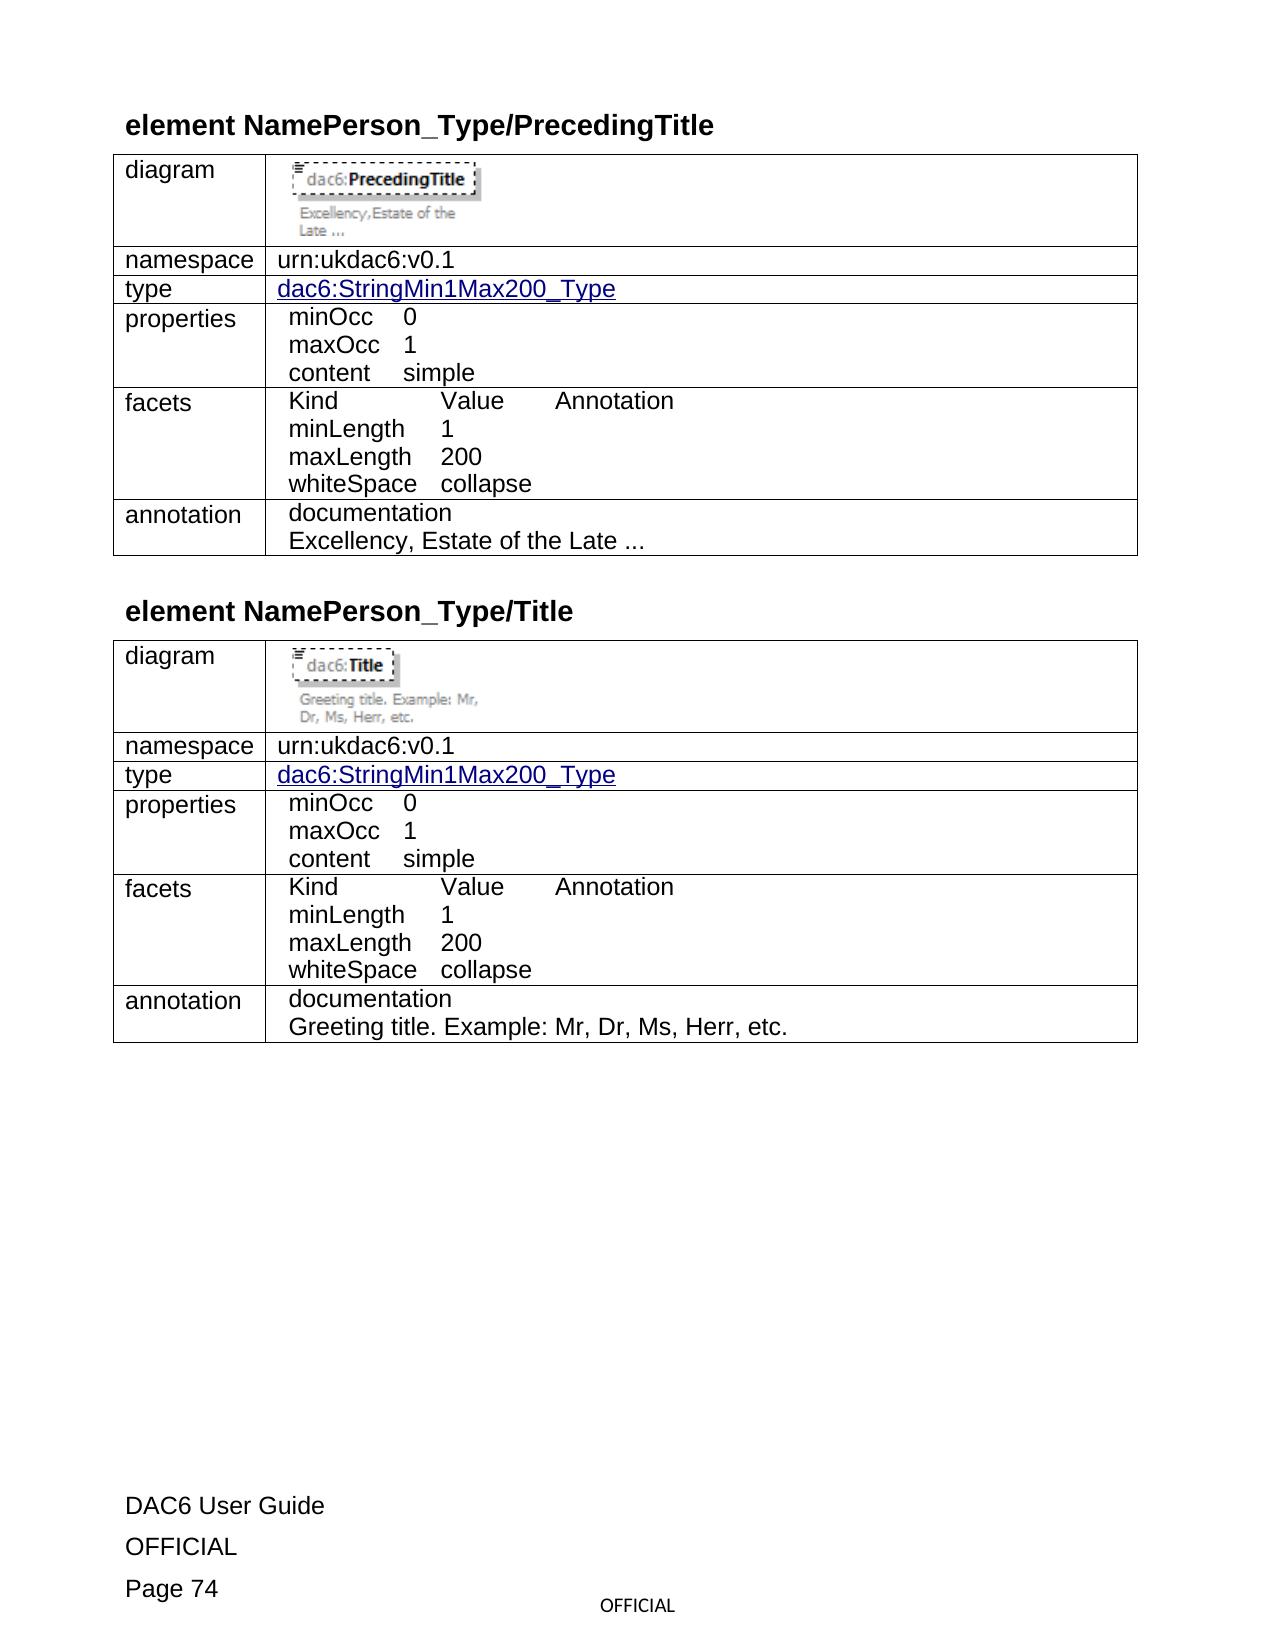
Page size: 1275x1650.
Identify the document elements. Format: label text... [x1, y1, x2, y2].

table_cell facets [114, 388, 265, 499]
table_cell 0 [391, 791, 428, 818]
table_cell [529, 471, 1137, 499]
table_cell 1 [429, 416, 529, 444]
table_cell 200 [429, 444, 529, 471]
table_header diagram [114, 155, 265, 246]
subtitle element NamePerson_Type/Title [125, 594, 1164, 627]
table_cell Value [429, 875, 529, 902]
table_header [266, 155, 1137, 246]
table_cell whiteSpace [266, 958, 428, 985]
table_cell urn:ukdac6:v0.1 [266, 247, 1137, 274]
subtitle element NamePerson_Type/PrecedingTitle [125, 108, 1164, 141]
table_cell type [114, 762, 265, 789]
table_cell namespace [114, 733, 265, 761]
table_cell annotation [114, 500, 265, 555]
table_cell [391, 875, 428, 902]
table_cell type [114, 276, 265, 303]
table_cell documentation [266, 986, 529, 1014]
table_cell Excellency, Estate of the Late ... [266, 528, 1137, 555]
table_cell dac6:StringMin1Max200_Type [266, 762, 1137, 789]
table_cell content [266, 846, 391, 873]
table_cell maxLength [266, 930, 428, 957]
table_cell Annotation [529, 875, 1137, 902]
table_cell [529, 791, 1137, 818]
table_cell properties [114, 304, 265, 387]
table_cell urn:ukdac6:v0.1 [266, 733, 1137, 761]
table_cell [529, 360, 1137, 387]
table_cell maxOcc [266, 818, 391, 846]
table_cell [529, 444, 1137, 471]
table_cell Kind [266, 388, 391, 416]
table_cell 1 [429, 902, 529, 930]
table_cell minOcc [266, 304, 391, 332]
table_cell 200 [429, 930, 529, 957]
table_cell simple [391, 360, 529, 387]
table_header diagram [114, 641, 265, 732]
table_cell [529, 846, 1137, 873]
table_cell content [266, 360, 391, 387]
table_cell maxLength [266, 444, 428, 471]
table_cell [529, 332, 1137, 359]
table_cell Value [429, 388, 529, 416]
table_cell collapse [429, 471, 529, 499]
table_cell dac6:StringMin1Max200_Type [266, 276, 1137, 303]
table_cell facets [114, 875, 265, 985]
table_cell [529, 958, 1137, 985]
table_cell collapse [429, 958, 529, 985]
table_cell 1 [391, 332, 428, 359]
table_cell [529, 500, 1137, 528]
table_cell Kind [266, 875, 391, 902]
table_header [266, 641, 1137, 732]
table_cell maxOcc [266, 332, 391, 359]
table_cell 1 [391, 818, 428, 846]
table_cell [429, 818, 529, 846]
table_cell minLength [266, 416, 428, 444]
table_cell minLength [266, 902, 428, 930]
table_cell 0 [391, 304, 428, 332]
table_cell [529, 416, 1137, 444]
table_cell simple [391, 846, 529, 873]
table_cell annotation [114, 986, 265, 1042]
table_cell [429, 332, 529, 359]
table_cell [391, 388, 428, 416]
table_cell minOcc [266, 791, 391, 818]
table_cell [529, 930, 1137, 957]
table_cell [529, 304, 1137, 332]
table_cell [529, 986, 1137, 1014]
table_cell [429, 791, 529, 818]
table_cell namespace [114, 247, 265, 274]
table_cell [429, 304, 529, 332]
table_cell whiteSpace [266, 471, 428, 499]
table_cell Greeting title. Example: Mr, Dr, Ms, Herr, etc. [266, 1014, 1137, 1042]
table_cell [529, 818, 1137, 846]
table_cell properties [114, 791, 265, 873]
table_cell documentation [266, 500, 529, 528]
table_cell [529, 902, 1137, 930]
table_cell Annotation [529, 388, 1137, 416]
